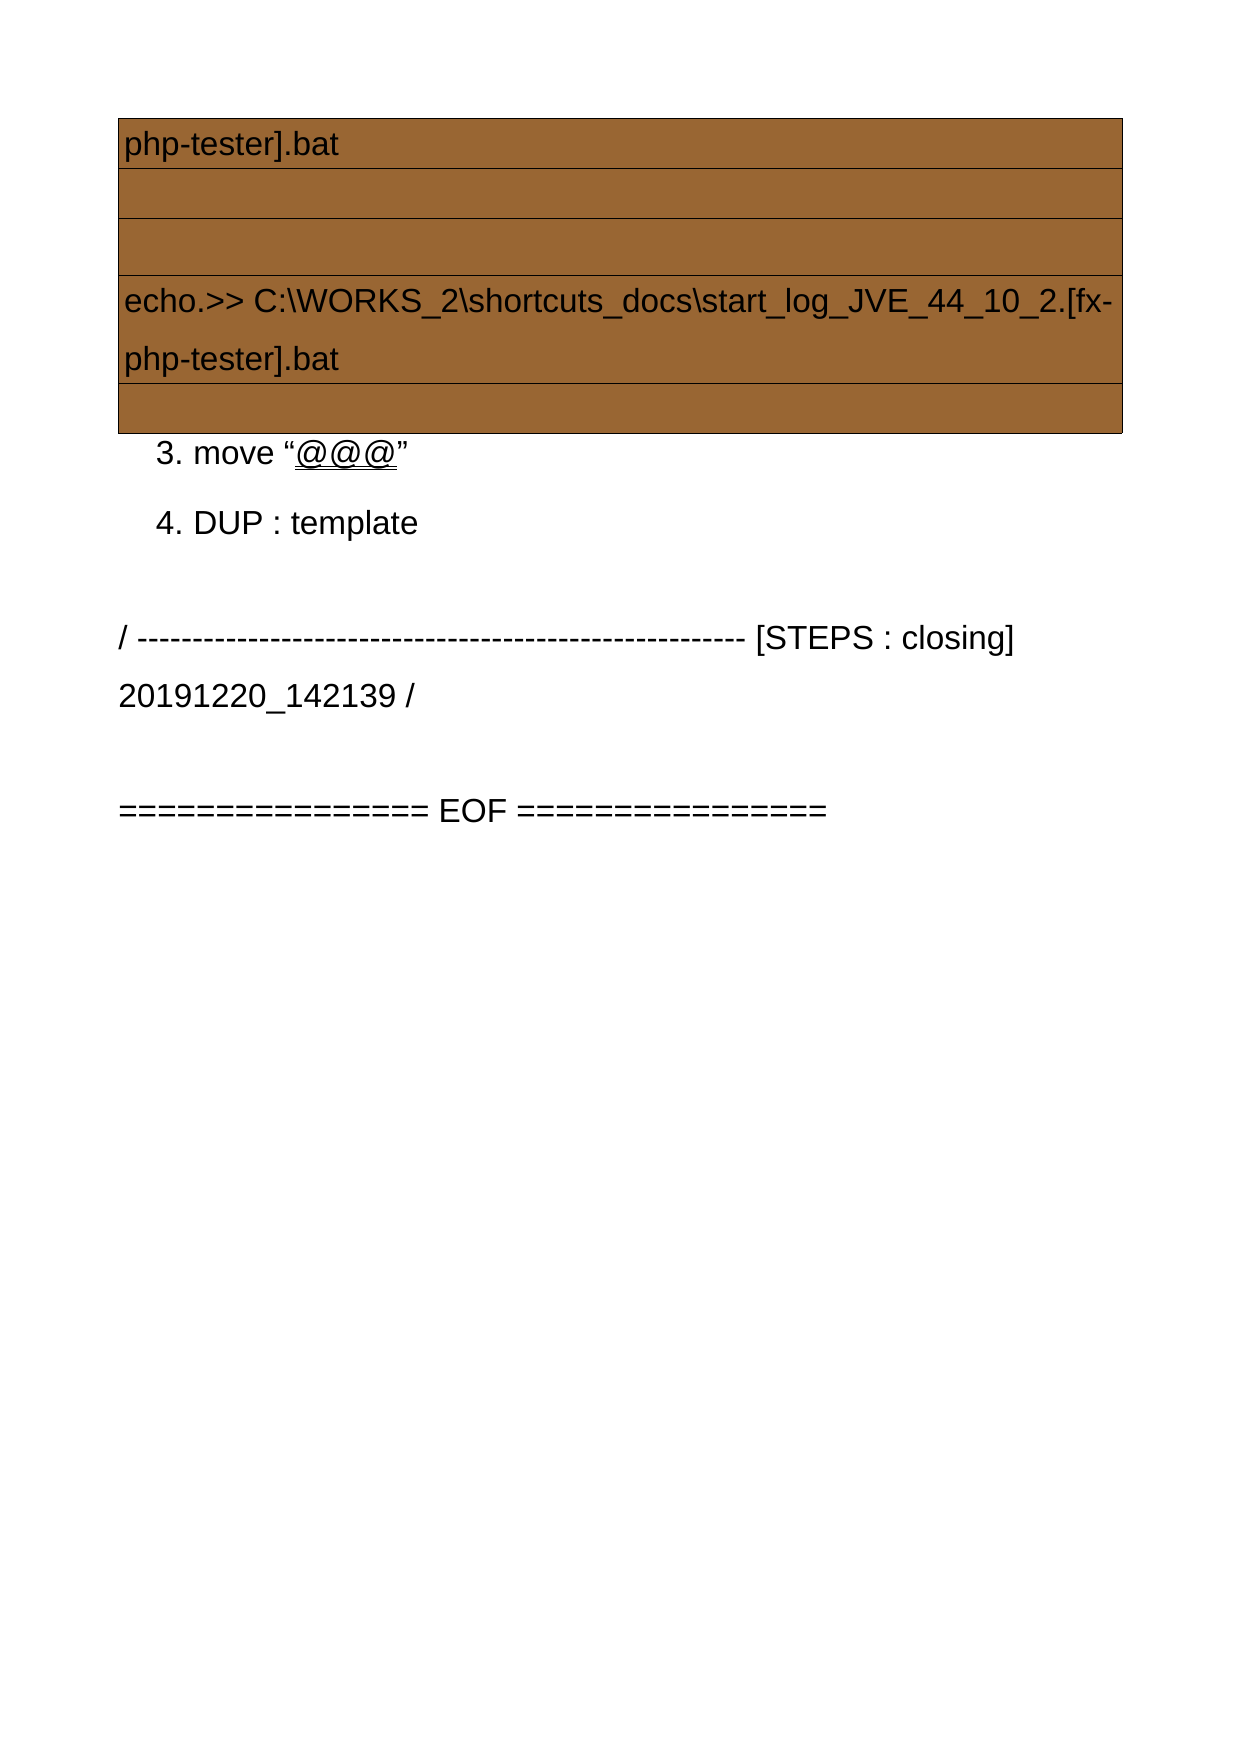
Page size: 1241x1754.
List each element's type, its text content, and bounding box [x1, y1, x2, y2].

list move “@@@” [156, 434, 1122, 471]
table_cell [119, 169, 1122, 218]
table_cell [119, 384, 1122, 433]
text ================ EOF ================ [118, 791, 1122, 829]
table_cell php-tester].bat [119, 119, 1122, 168]
list DUP : template [156, 503, 1122, 541]
table_cell [119, 219, 1122, 275]
text / ------------------------------------------------------- [STEPS : closing] 20191220_142139 / [118, 618, 1122, 714]
table_cell echo.>> C:\WORKS_2\shortcuts_docs\start_log_JVE_44_10_2.[fx-php-tester].bat [119, 276, 1122, 383]
